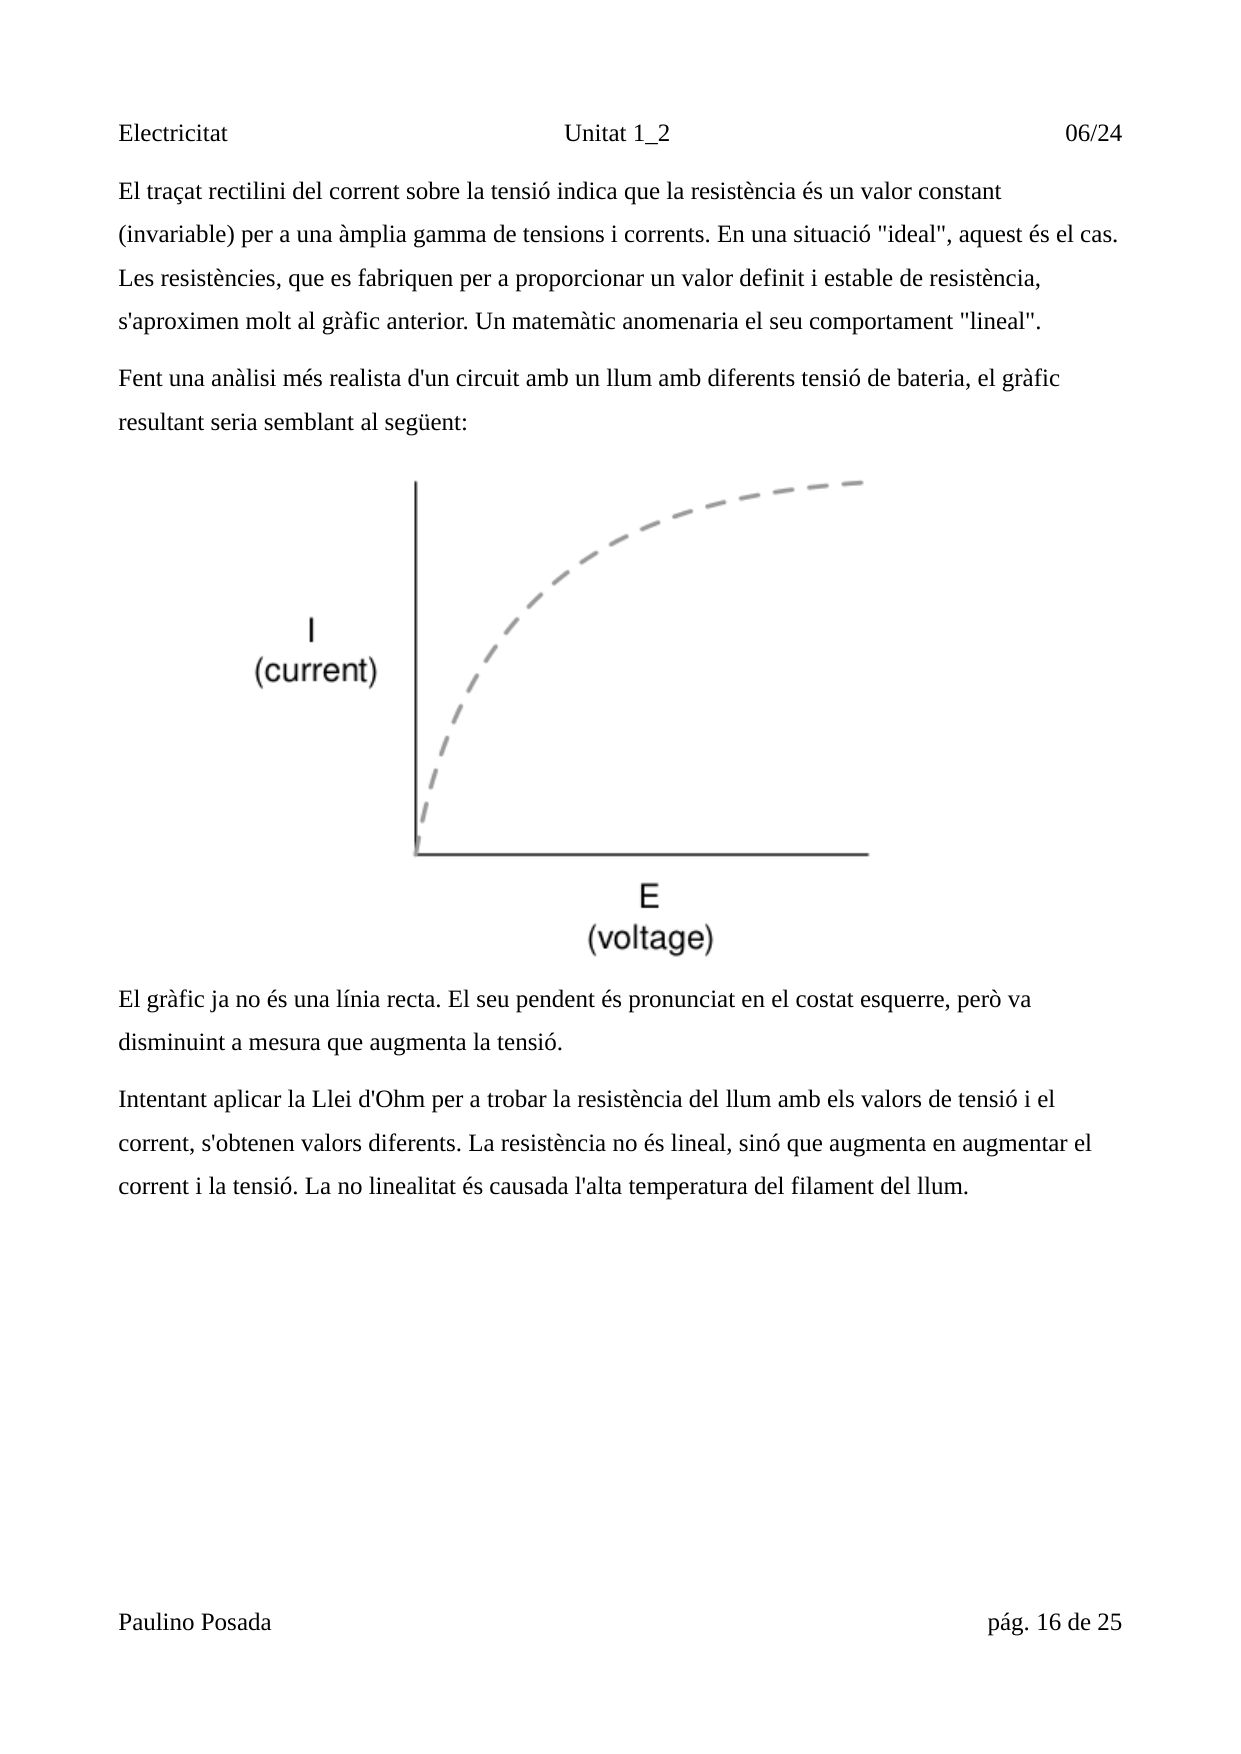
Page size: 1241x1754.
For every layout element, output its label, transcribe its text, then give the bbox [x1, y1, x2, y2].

text El gràfic ja no és una línia recta. El seu pendent és pronunciat en el costat esquerre, però va disminuint a mesura que augmenta la tensió. [118, 984, 1122, 1056]
text El traçat rectilini del corrent sobre la tensió indica que la resistència és un valor constant (invariable) per a una àmplia gamma de tensions i corrents. En una situació "ideal", aquest és el cas. Les resistències, que es fabriquen per a proporcionar un valor definit i estable de resistència, s'aproximen molt al gràfic anterior. Un matemàtic anomenaria el seu comportament "lineal". [118, 176, 1122, 334]
text Intentant aplicar la Llei d'Ohm per a trobar la resistència del llum amb els valors de tensió i el corrent, s'obtenen valors diferents. La resistència no és lineal, sinó que augmenta en augmentar el corrent i la tensió. La no linealitat és causada l'alta temperatura del filament del llum. [118, 1084, 1122, 1199]
text Fent una anàlisi més realista d'un circuit amb un llum amb diferents tensió de bateria, el gràfic resultant seria semblant al següent: [118, 363, 1122, 435]
picture [249, 464, 873, 966]
